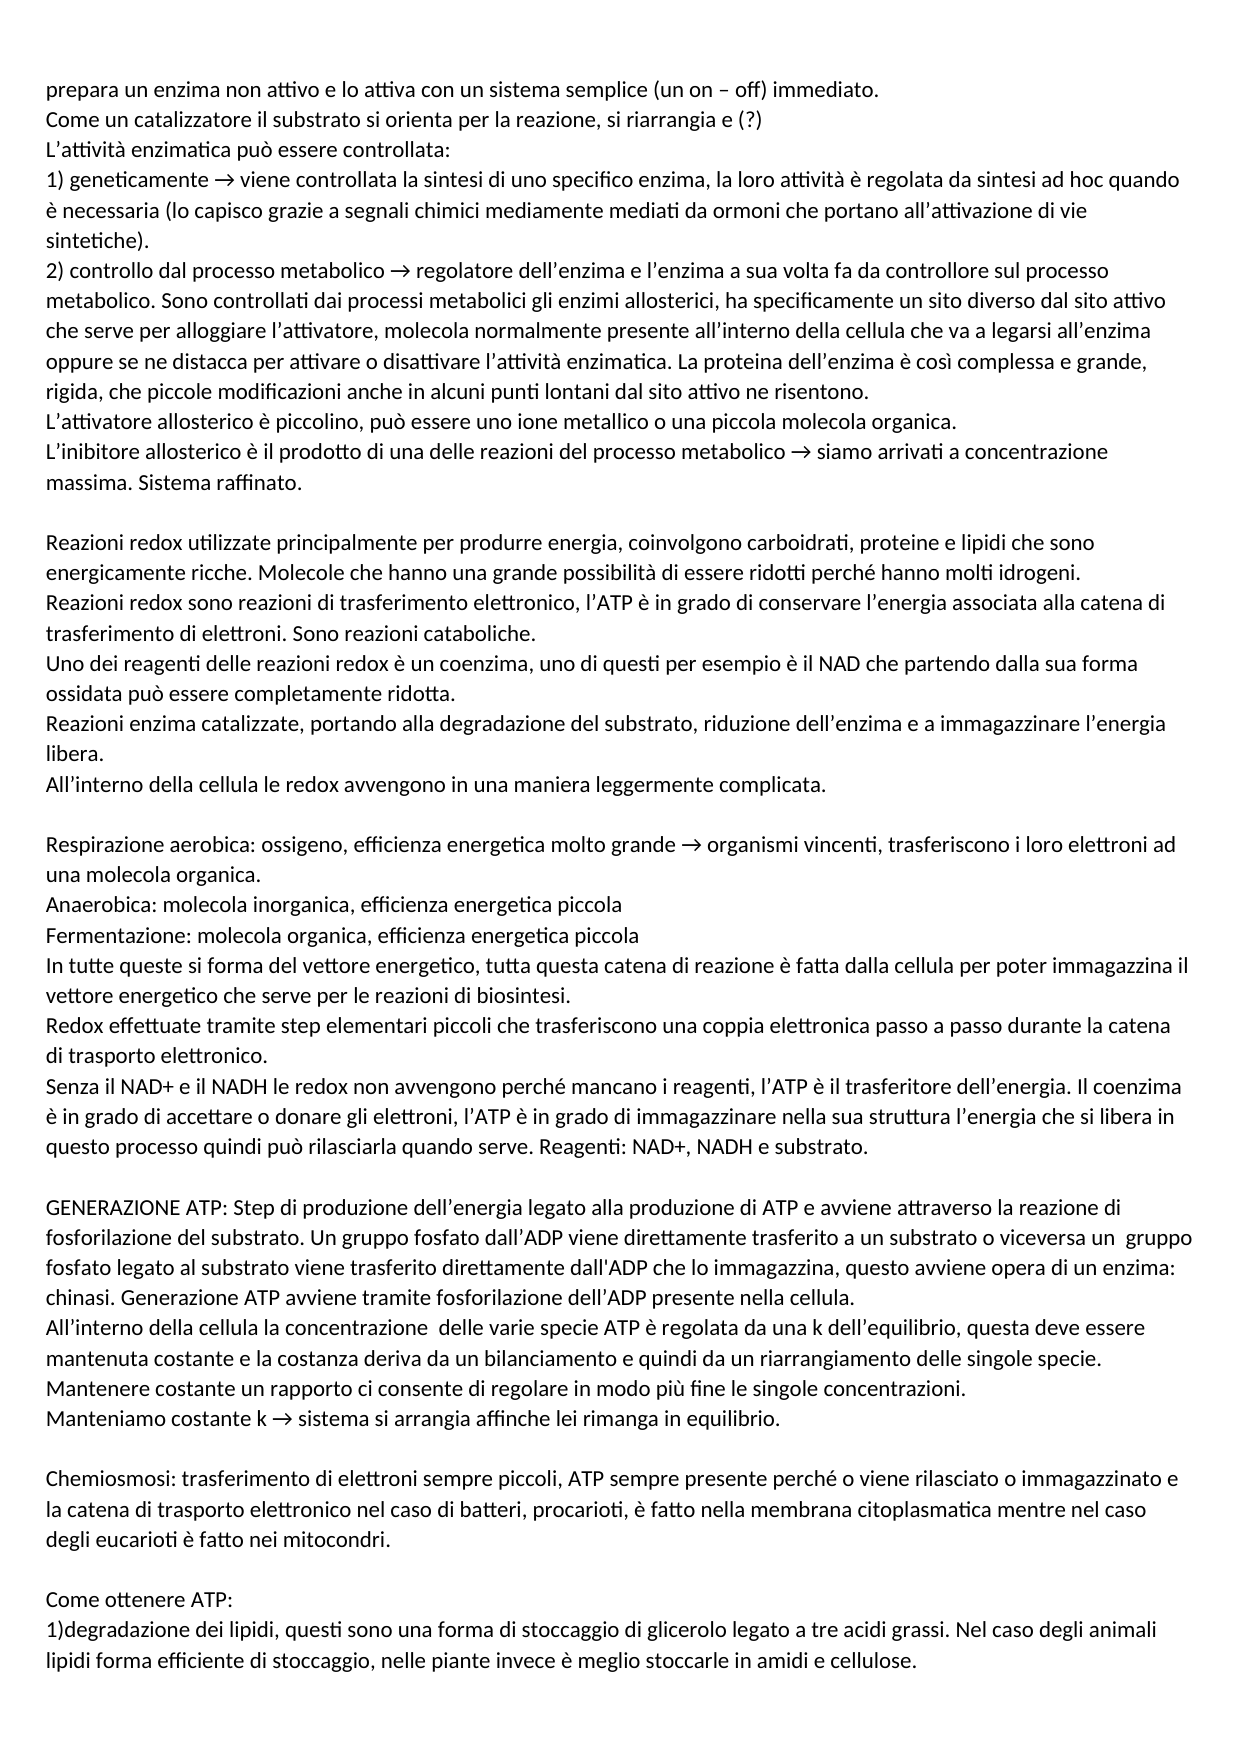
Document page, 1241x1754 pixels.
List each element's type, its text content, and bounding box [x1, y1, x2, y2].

text prepara un enzima non attivo e lo attiva con un sistema semplice (un on – off) immediato. Come un catalizzatore il substrato si orienta per la reazione, si riarrangia e (?) L’attività enzimatica può essere controllata: 1) geneticamente → viene controllata la sintesi di uno specifico enzima, la loro attività è regolata da sintesi ad hoc quando è necessaria (lo capisco grazie a segnali chimici mediamente mediati da ormoni che portano all’attivazione di vie sintetiche). 2) controllo dal processo metabolico → regolatore dell’enzima e l’enzima a sua volta fa da controllore sul processo metabolico. Sono controllati dai processi metabolici gli enzimi allosterici, ha specificamente un sito diverso dal sito attivo che serve per alloggiare l’attivatore, molecola normalmente presente all’interno della cellula che va a legarsi all’enzima oppure se ne distacca per attivare o disattivare l’attività enzimatica. La proteina dell’enzima è così complessa e grande, rigida, che piccole modificazioni anche in alcuni punti lontani dal sito attivo ne risentono. L’attivatore allosterico è piccolino, può essere uno ione metallico o una piccola molecola organica. L’inibitore allosterico è il prodotto di una delle reazioni del processo metabolico → siamo arrivati a concentrazione massima. Sistema raffinato. Reazioni redox utilizzate principalmente per produrre energia, coinvolgono carboidrati, proteine e lipidi che sono energicamente ricche. Molecole che hanno una grande possibilità di essere ridotti perché hanno molti idrogeni. Reazioni redox sono reazioni di trasferimento elettronico, l’ATP è in grado di conservare l’energia associata alla catena di trasferimento di elettroni. Sono reazioni cataboliche. Uno dei reagenti delle reazioni redox è un coenzima, uno di questi per esempio è il NAD che partendo dalla sua forma ossidata può essere completamente ridotta. Reazioni enzima catalizzate, portando alla degradazione del substrato, riduzione dell’enzima e a immagazzinare l’energia libera. All’interno della cellula le redox avvengono in una maniera leggermente complicata. Respirazione aerobica: ossigeno, efficienza energetica molto grande → organismi vincenti, trasferiscono i loro elettroni ad una molecola organica. Anaerobica: molecola inorganica, efficienza energetica piccola Fermentazione: molecola organica, efficienza energetica piccola In tutte queste si forma del vettore energetico, tutta questa catena di reazione è fatta dalla cellula per poter immagazzina il vettore energetico che serve per le reazioni di biosintesi. Redox effettuate tramite step elementari piccoli che trasferiscono una coppia elettronica passo a passo durante la catena di trasporto elettronico. Senza il NAD+ e il NADH le redox non avvengono perché mancano i reagenti, l’ATP è il trasferitore dell’energia. Il coenzima è in grado di accettare o donare gli elettroni, l’ATP è in grado di immagazzinare nella sua struttura l’energia che si libera in questo processo quindi può rilasciarla quando serve. Reagenti: NAD+, NADH e substrato. GENERAZIONE ATP: Step di produzione dell’energia legato alla produzione di ATP e avviene attraverso la reazione di fosforilazione del substrato. Un gruppo fosfato dall’ADP viene direttamente trasferito a un substrato o viceversa un gruppo fosfato legato al substrato viene trasferito direttamente dall'ADP che lo immagazzina, questo avviene opera di un enzima: chinasi. Generazione ATP avviene tramite fosforilazione dell’ADP presente nella cellula. All’interno della cellula la concentrazione delle varie specie ATP è regolata da una k dell’equilibrio, questa deve essere mantenuta costante e la costanza deriva da un bilanciamento e quindi da un riarrangiamento delle singole specie. Mantenere costante un rapporto ci consente di regolare in modo più fine le singole concentrazioni. Manteniamo costante k → sistema si arrangia affinche lei rimanga in equilibrio. Chemiosmosi: trasferimento di elettroni sempre piccoli, ATP sempre presente perché o viene rilasciato o immagazzinato e la catena di trasporto elettronico nel caso di batteri, procarioti, è fatto nella membrana citoplasmatica mentre nel caso degli eucarioti è fatto nei mitocondri. Come ottenere ATP: 1)degradazione dei lipidi, questi sono una forma di stoccaggio di glicerolo legato a tre acidi grassi. Nel caso degli animali lipidi forma efficiente di stoccaggio, nelle piante invece è meglio stoccarle in amidi e cellulose. [46, 75, 1195, 1674]
